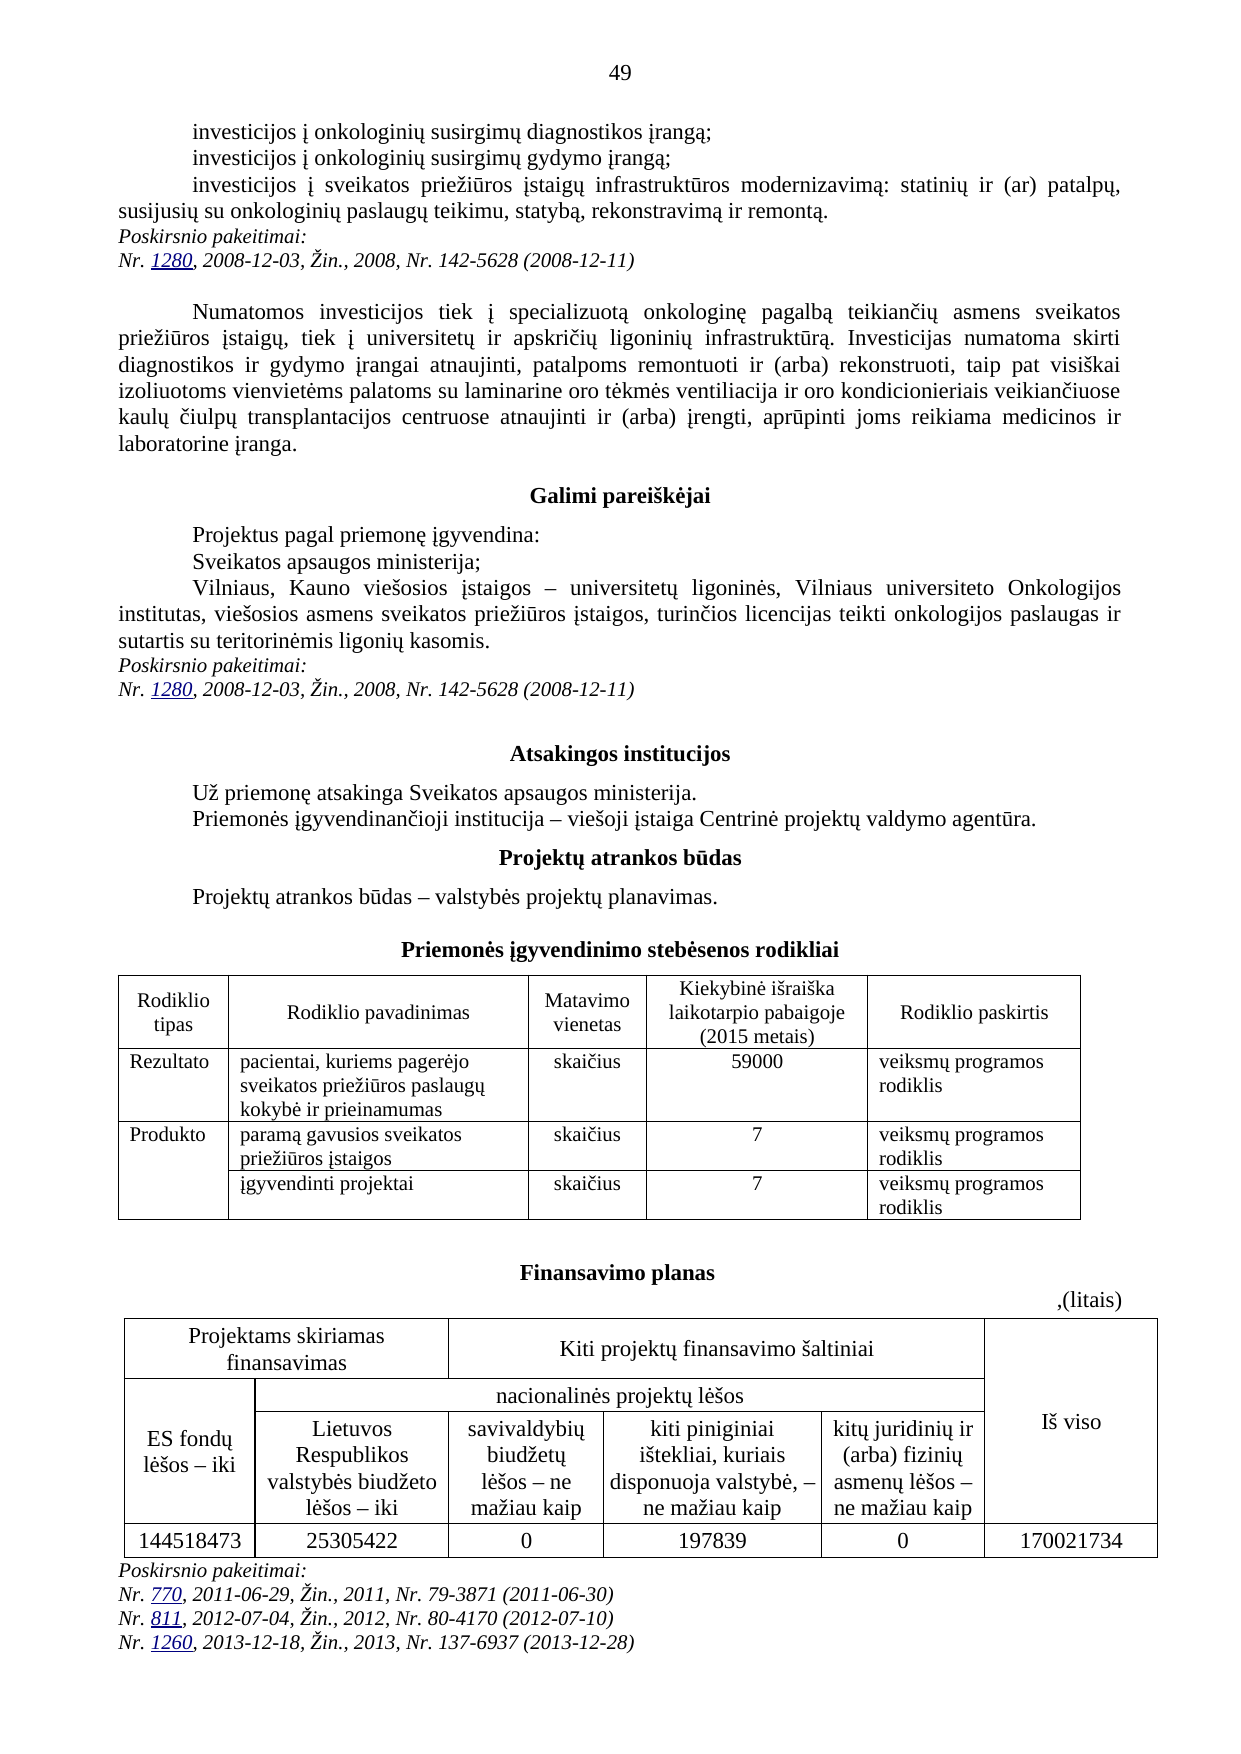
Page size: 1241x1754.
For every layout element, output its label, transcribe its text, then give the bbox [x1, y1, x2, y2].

text Numatomos investicijos tiek į specializuotą onkologinę pagalbą teikiančių asmens sveikatos priežiūros įstaigų, tiek į universitetų ir apskričių ligoninių infrastruktūrą. Investicijas numatoma skirti diagnostikos ir gydymo įrangai atnaujinti, patalpoms remontuoti ir (arba) rekonstruoti, taip pat visiškai izoliuotoms vienvietėms palatoms su laminarine oro tėkmės ventiliacija ir oro kondicionieriais veikiančiuose kaulų čiulpų transplantacijos centruose atnaujinti ir (arba) įrengti, aprūpinti joms reikiama medicinos ir laboratorine įranga. [118, 298, 1122, 456]
table_header Rodiklio tipas [119, 976, 228, 1048]
table_cell veiksmų programos rodiklis [868, 1171, 1080, 1219]
table_cell 7 [647, 1171, 867, 1219]
table_cell 0 [449, 1524, 603, 1557]
table_cell savivaldybių biudžetų lėšos – ne mažiau kaip [449, 1412, 603, 1523]
table_cell skaičius [529, 1049, 646, 1121]
text Nr. 811, 2012-07-04, Žin., 2012, Nr. 80-4170 (2012-07-10) [118, 1606, 1122, 1630]
text Poskirsnio pakeitimai: [118, 653, 1122, 677]
table_cell ES fondų lėšos – iki [125, 1379, 254, 1523]
table_cell kitų juridinių ir (arba) fizinių asmenų lėšos – ne mažiau kaip [822, 1412, 984, 1523]
table_cell 197839 [604, 1524, 821, 1557]
text Projektų atrankos būdas – valstybės projektų planavimas. [118, 883, 1122, 909]
text Nr. 770, 2011-06-29, Žin., 2011, Nr. 79-3871 (2011-06-30) [118, 1582, 1122, 1606]
table_cell skaičius [529, 1122, 646, 1170]
table_cell Rezultato [119, 1049, 228, 1121]
table_header Rodiklio paskirtis [868, 976, 1080, 1048]
text Priemonės įgyvendinančioji institucija – viešoji įstaiga Centrinė projektų valdymo agentūra. [118, 805, 1122, 832]
text Atsakingos institucijos [118, 740, 1122, 766]
text investicijos į onkologinių susirgimų gydymo įrangą; [118, 144, 1122, 171]
table_cell paramą gavusios sveikatos priežiūros įstaigos [229, 1122, 528, 1170]
text Projektus pagal priemonę įgyvendina: [118, 521, 1122, 548]
table_cell 25305422 [256, 1524, 448, 1557]
table_cell pacientai, kuriems pagerėjo sveikatos priežiūros paslaugų kokybė ir prieinamumas [229, 1049, 528, 1121]
text Priemonės įgyvendinimo stebėsenos rodikliai [118, 936, 1122, 962]
table_cell 7 [647, 1122, 867, 1170]
text Nr. 1280, 2008-12-03, Žin., 2008, Nr. 142-5628 (2008-12-11) [118, 677, 1122, 701]
table_header Projektams skiriamas finansavimas [125, 1319, 448, 1378]
table_header Iš viso [985, 1319, 1157, 1523]
text Projektų atrankos būdas [118, 844, 1122, 871]
table_cell 170021734 [985, 1524, 1157, 1557]
text Už priemonę atsakinga Sveikatos apsaugos ministerija. [118, 779, 1122, 805]
table_cell Produkto [119, 1122, 228, 1219]
text Vilniaus, Kauno viešosios įstaigos – universitetų ligoninės, Vilniaus universiteto Onkologijos institutas, viešosios asmens sveikatos priežiūros įstaigos, turinčios licencijas teikti onkologijos paslaugas ir sutartis su teritorinėmis ligonių kasomis. [118, 574, 1122, 653]
text Galimi pareiškėjai [118, 482, 1122, 509]
table_header Matavimo vienetas [529, 976, 646, 1048]
table_cell 0 [822, 1524, 984, 1557]
table_cell veiksmų programos rodiklis [868, 1049, 1080, 1121]
text Nr. 1280, 2008-12-03, Žin., 2008, Nr. 142-5628 (2008-12-11) [118, 248, 1122, 272]
table_header Kiti projektų finansavimo šaltiniai [449, 1319, 984, 1378]
text Finansavimo planas [118, 1259, 1122, 1286]
table_cell kiti piniginiai ištekliai, kuriais disponuoja valstybė, – ne mažiau kaip [604, 1412, 821, 1523]
table_cell skaičius [529, 1171, 646, 1219]
table_header Rodiklio pavadinimas [229, 976, 528, 1048]
table_cell įgyvendinti projektai [229, 1171, 528, 1219]
text Poskirsnio pakeitimai: [118, 1558, 1122, 1582]
table_cell Lietuvos Respublikos valstybės biudžeto lėšos – iki [256, 1412, 448, 1523]
table_cell 144518473 [125, 1524, 254, 1557]
text investicijos į sveikatos priežiūros įstaigų infrastruktūros modernizavimą: statinių ir (ar) patalpų, susijusių su onkologinių paslaugų teikimu, statybą, rekonstravimą ir remontą. [118, 171, 1122, 223]
text ,(litais) [207, 1286, 1122, 1312]
text Poskirsnio pakeitimai: [118, 223, 1122, 248]
text investicijos į onkologinių susirgimų diagnostikos įrangą; [118, 118, 1122, 144]
table_cell nacionalinės projektų lėšos [256, 1379, 984, 1411]
table_cell veiksmų programos rodiklis [868, 1122, 1080, 1170]
table_header Kiekybinė išraiška laikotarpio pabaigoje (2015 metais) [647, 976, 867, 1048]
text Nr. 1260, 2013-12-18, Žin., 2013, Nr. 137-6937 (2013-12-28) [118, 1630, 1122, 1654]
text Sveikatos apsaugos ministerija; [118, 548, 1122, 574]
table_cell 59000 [647, 1049, 867, 1121]
